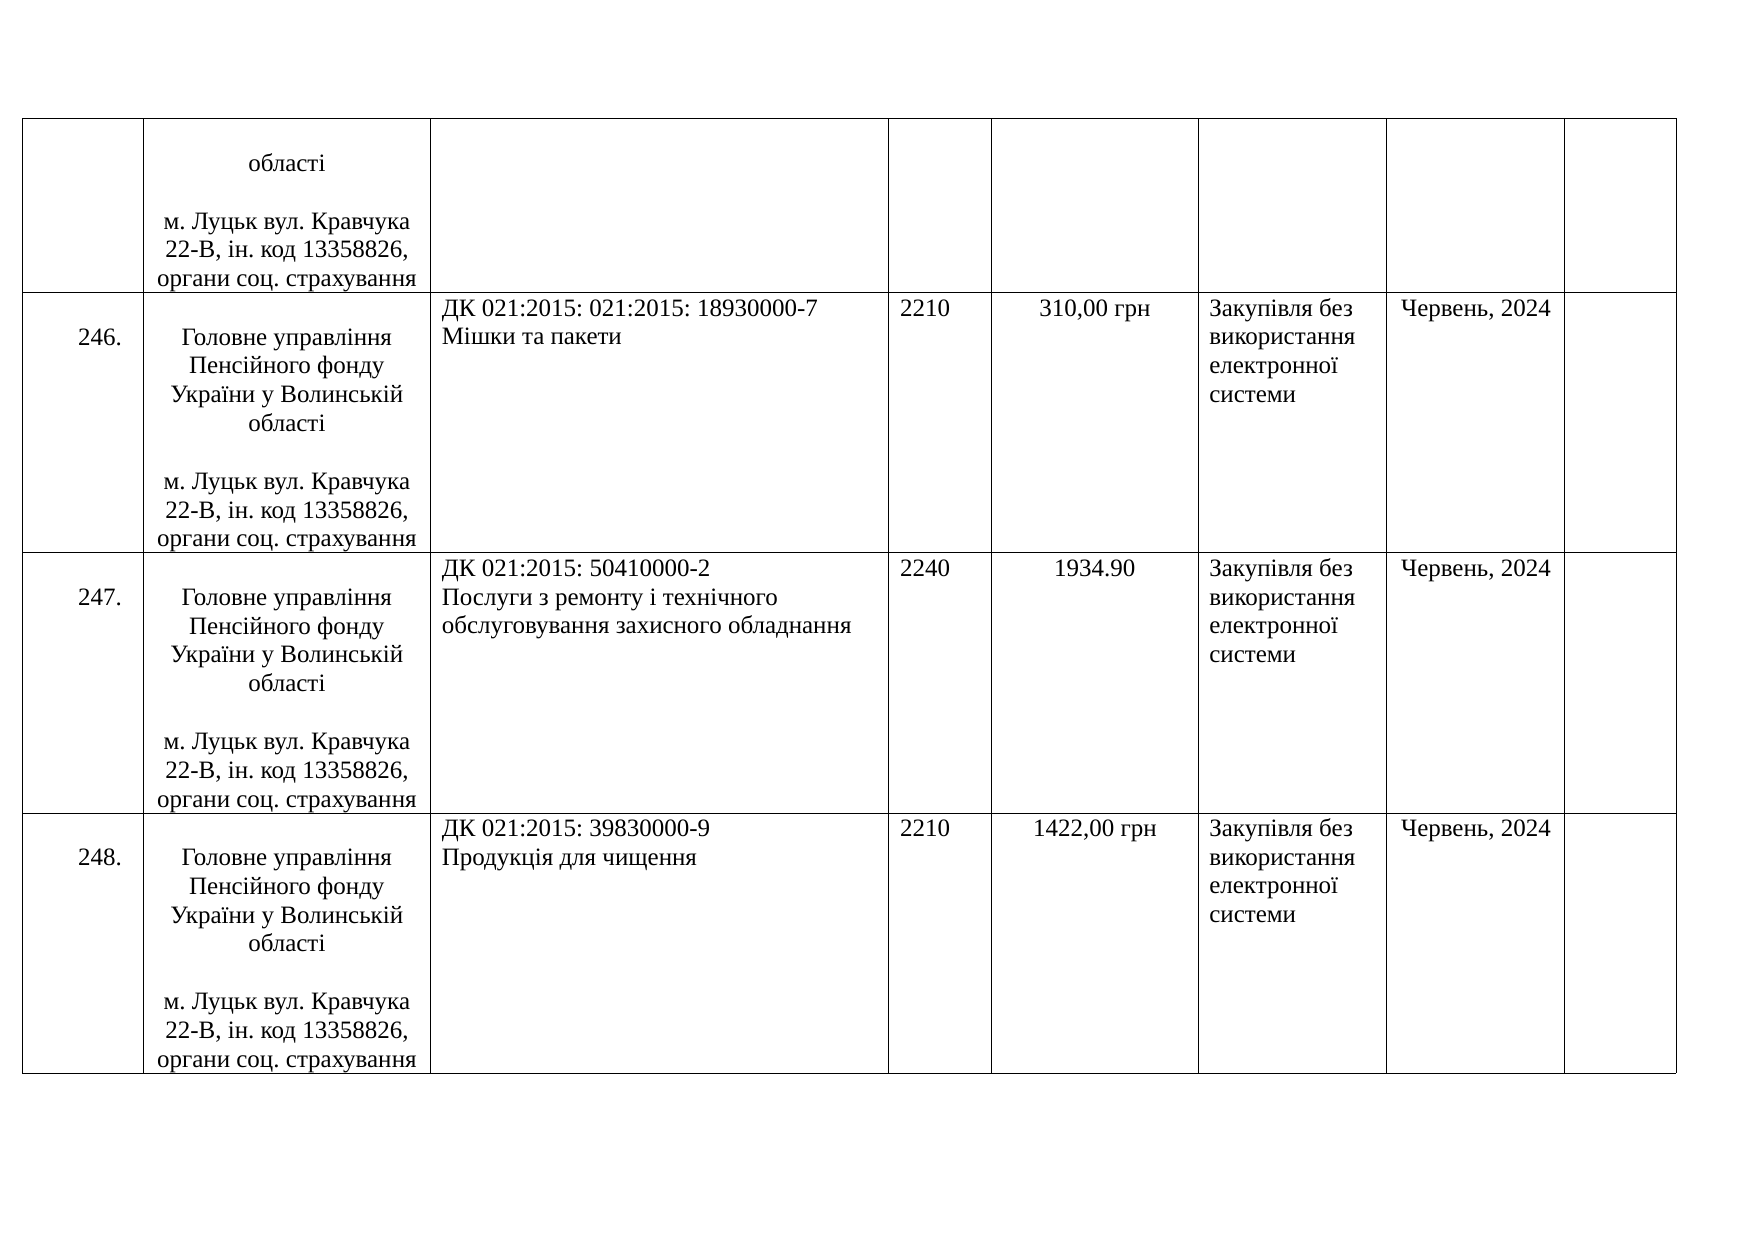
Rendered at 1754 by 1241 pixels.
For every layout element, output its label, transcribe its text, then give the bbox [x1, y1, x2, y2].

table_cell 310,00 грн [992, 293, 1198, 552]
table_cell [23, 814, 143, 1073]
table_cell [1565, 553, 1676, 812]
table_cell Головне управління Пенсійного фонду України у Волинській області м. Луцьк вул. Кравчука 22-В, ін. код 13358826, органи соц. страхування [144, 814, 430, 1073]
table_cell [1387, 119, 1564, 292]
table_cell [23, 293, 143, 552]
table_cell ДК 021:2015: 39830000-9 Продукція для чищення [431, 814, 888, 1073]
table_cell [1565, 293, 1676, 552]
table_cell 1934,90 [992, 553, 1198, 812]
table_cell [1565, 119, 1676, 292]
table_cell ДК 021:2015: 021:2015: 18930000-7 Мішки та пакети [431, 293, 888, 552]
table_cell Червень, 2024 [1387, 814, 1564, 1073]
table_cell Головне управління Пенсійного фонду України у Волинській області м. Луцьк вул. Кравчука 22-В, ін. код 13358826, органи соц. страхування [144, 293, 430, 552]
table_cell Закупівля без використання електронної системи [1199, 553, 1386, 812]
table_cell ДК 021:2015: 50410000-2 Послуги з ремонту і технічного обслуговування захисного обладнання [431, 553, 888, 812]
table_cell Закупівля без використання електронної системи [1199, 293, 1386, 552]
table_cell 1422,00 грн [992, 814, 1198, 1073]
table_cell 2210 [889, 293, 991, 552]
table_cell [1199, 119, 1386, 292]
table_cell [23, 119, 143, 292]
table_cell [431, 119, 888, 292]
table_cell Червень, 2024 [1387, 553, 1564, 812]
table_cell Червень, 2024 [1387, 293, 1564, 552]
table_cell Головне управління Пенсійного фонду України у Волинській області м. Луцьк вул. Кравчука 22-В, ін. код 13358826, органи соц. страхування [144, 553, 430, 812]
table_cell [889, 119, 991, 292]
table_cell [992, 119, 1198, 292]
table_cell [23, 553, 143, 812]
table_cell Закупівля без використання електронної системи [1199, 814, 1386, 1073]
table_cell 2240 [889, 553, 991, 812]
table_cell області м. Луцьк вул. Кравчука 22-В, ін. код 13358826, органи соц. страхування [144, 119, 430, 292]
table_cell [1565, 814, 1676, 1073]
table_cell 2210 [889, 814, 991, 1073]
